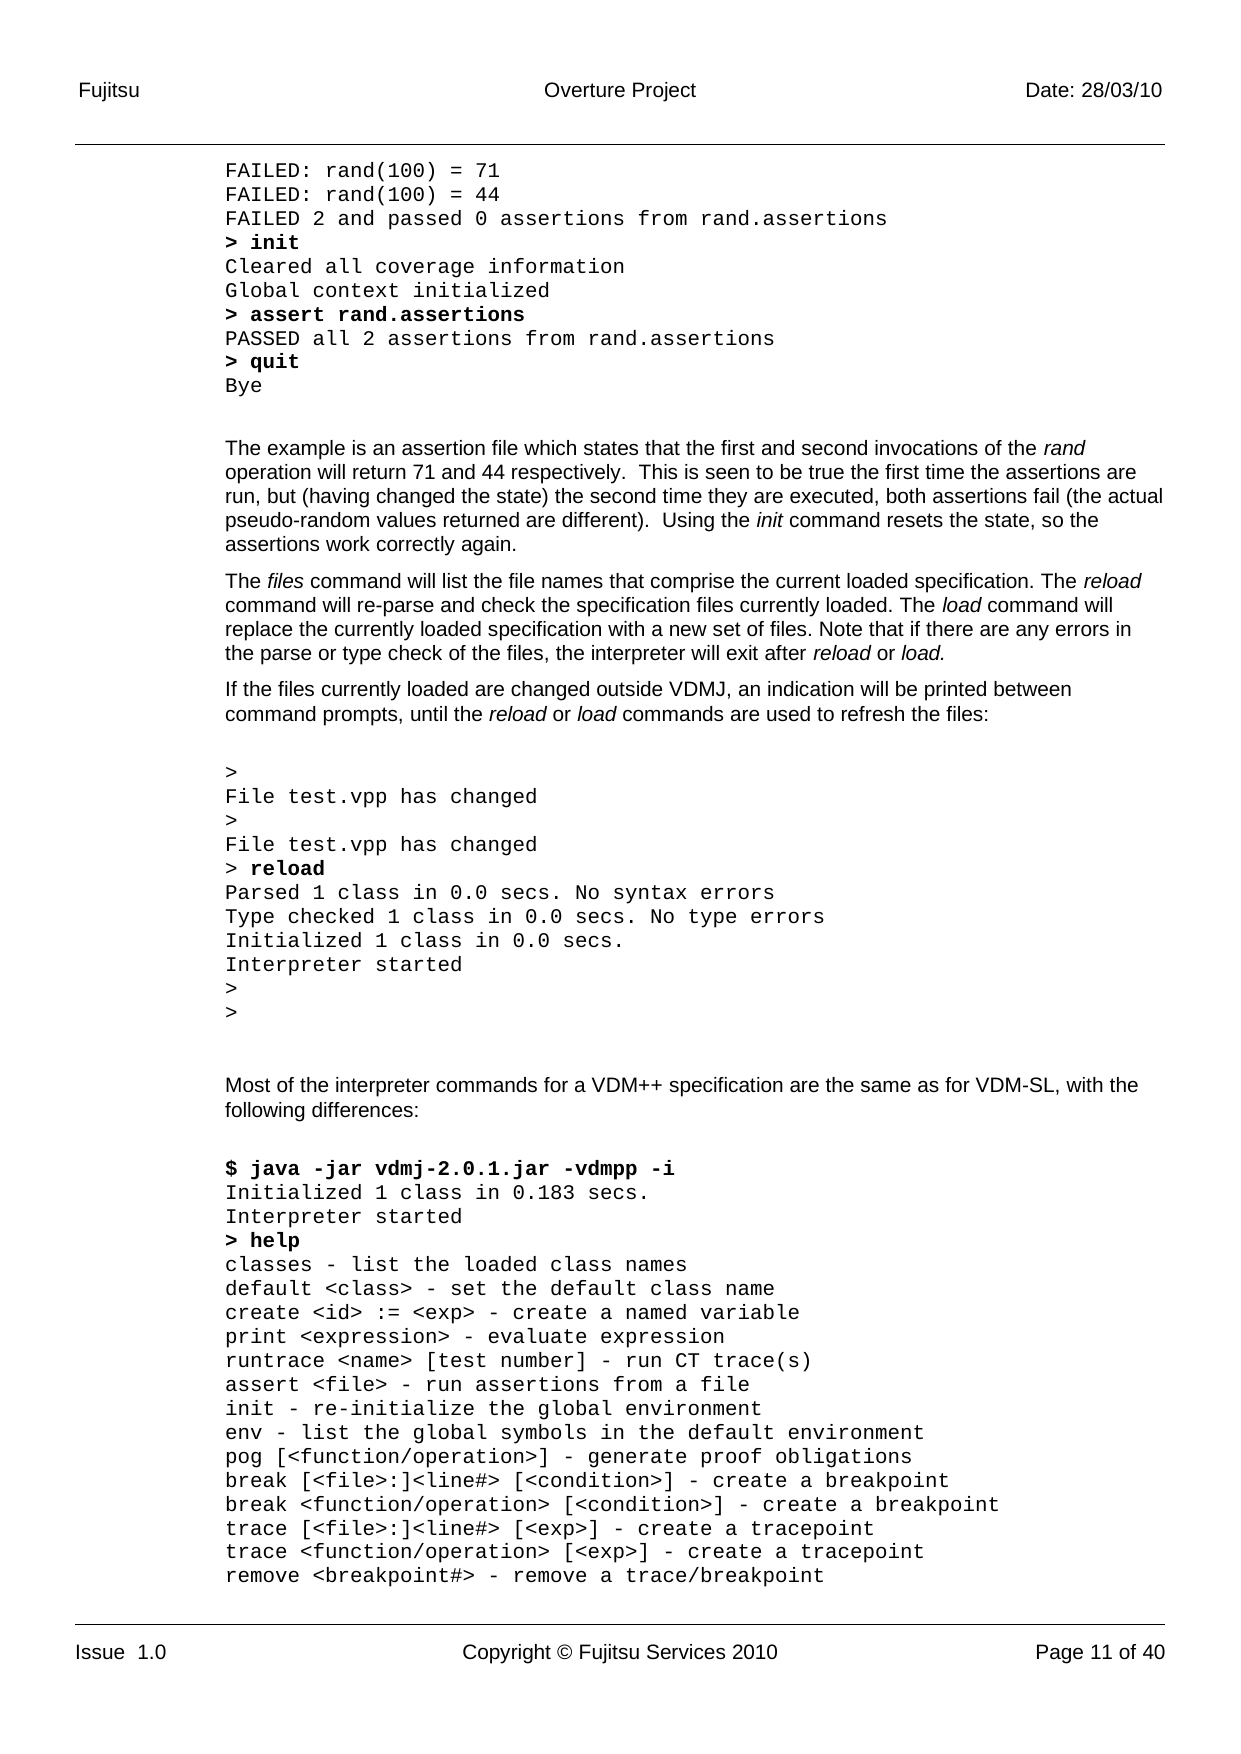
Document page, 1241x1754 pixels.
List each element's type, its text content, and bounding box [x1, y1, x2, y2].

text classes - list the loaded class names [225, 1254, 1165, 1278]
text env - list the global symbols in the default environment [225, 1422, 1165, 1446]
text runtrace <name> [test number] - run CT trace(s) [225, 1350, 1165, 1374]
text break [<file>:]<line#> [<condition>] - create a breakpoint [225, 1469, 1165, 1493]
text File test.vpp has changed [225, 834, 1165, 858]
text > assert rand.assertions [225, 303, 1165, 327]
text Parsed 1 class in 0.0 secs. No syntax errors [225, 882, 1165, 906]
text FAILED: rand(100) = 71 [225, 160, 1165, 184]
text > reload [225, 858, 1165, 882]
text > [225, 978, 1165, 1002]
text remove <breakpoint#> - remove a trace/breakpoint [225, 1565, 1165, 1589]
text File test.vpp has changed [225, 786, 1165, 810]
text Most of the interpreter commands for a VDM++ specification are the same as for VDM-SL, with the following differences: [225, 1073, 1165, 1122]
text Bye [225, 375, 1165, 399]
text > [225, 1002, 1165, 1026]
text The example is an assertion file which states that the first and second invocations of the rand operation will return 71 and 44 respectively. This is seen to be true the first time the assertions are run, but (having changed the state) the second time they are executed, both assertions fail (the actual pseudo-random values returned are different). Using the init command resets the state, so the assertions work correctly again. [225, 436, 1165, 556]
text default <class> - set the default class name [225, 1278, 1165, 1302]
text Initialized 1 class in 0.0 secs. [225, 930, 1165, 954]
text Interpreter started [225, 1206, 1165, 1230]
text > quit [225, 351, 1165, 375]
text Type checked 1 class in 0.0 secs. No type errors [225, 906, 1165, 930]
text $ java -jar vdmj-2.0.1.jar -vdmpp -i [225, 1158, 1165, 1182]
text create <id> := <exp> - create a named variable [225, 1302, 1165, 1326]
text FAILED 2 and passed 0 assertions from rand.assertions [225, 208, 1165, 232]
text trace [<file>:]<line#> [<exp>] - create a tracepoint [225, 1517, 1165, 1541]
text > help [225, 1230, 1165, 1254]
text PASSED all 2 assertions from rand.assertions [225, 327, 1165, 351]
text FAILED: rand(100) = 44 [225, 184, 1165, 208]
text Interpreter started [225, 954, 1165, 978]
text assert <file> - run assertions from a file [225, 1374, 1165, 1398]
text trace <function/operation> [<exp>] - create a tracepoint [225, 1541, 1165, 1565]
text > [225, 762, 1165, 786]
text Cleared all coverage information [225, 256, 1165, 279]
text Initialized 1 class in 0.183 secs. [225, 1182, 1165, 1206]
text If the files currently loaded are changed outside VDMJ, an indication will be printed between command prompts, until the reload or load commands are used to refresh the files: [225, 677, 1165, 726]
text print <expression> - evaluate expression [225, 1326, 1165, 1350]
text Global context initialized [225, 279, 1165, 303]
text The files command will list the file names that comprise the current loaded specification. The reload command will re-parse and check the specification files currently loaded. The load command will replace the currently loaded specification with a new set of files. Note that if there are any errors in the parse or type check of the files, the interpreter will exit after reload or load. [225, 569, 1165, 665]
text > [225, 810, 1165, 834]
text pog [<function/operation>] - generate proof obligations [225, 1446, 1165, 1469]
text > init [225, 232, 1165, 256]
text break <function/operation> [<condition>] - create a breakpoint [225, 1493, 1165, 1517]
text init - re-initialize the global environment [225, 1398, 1165, 1422]
